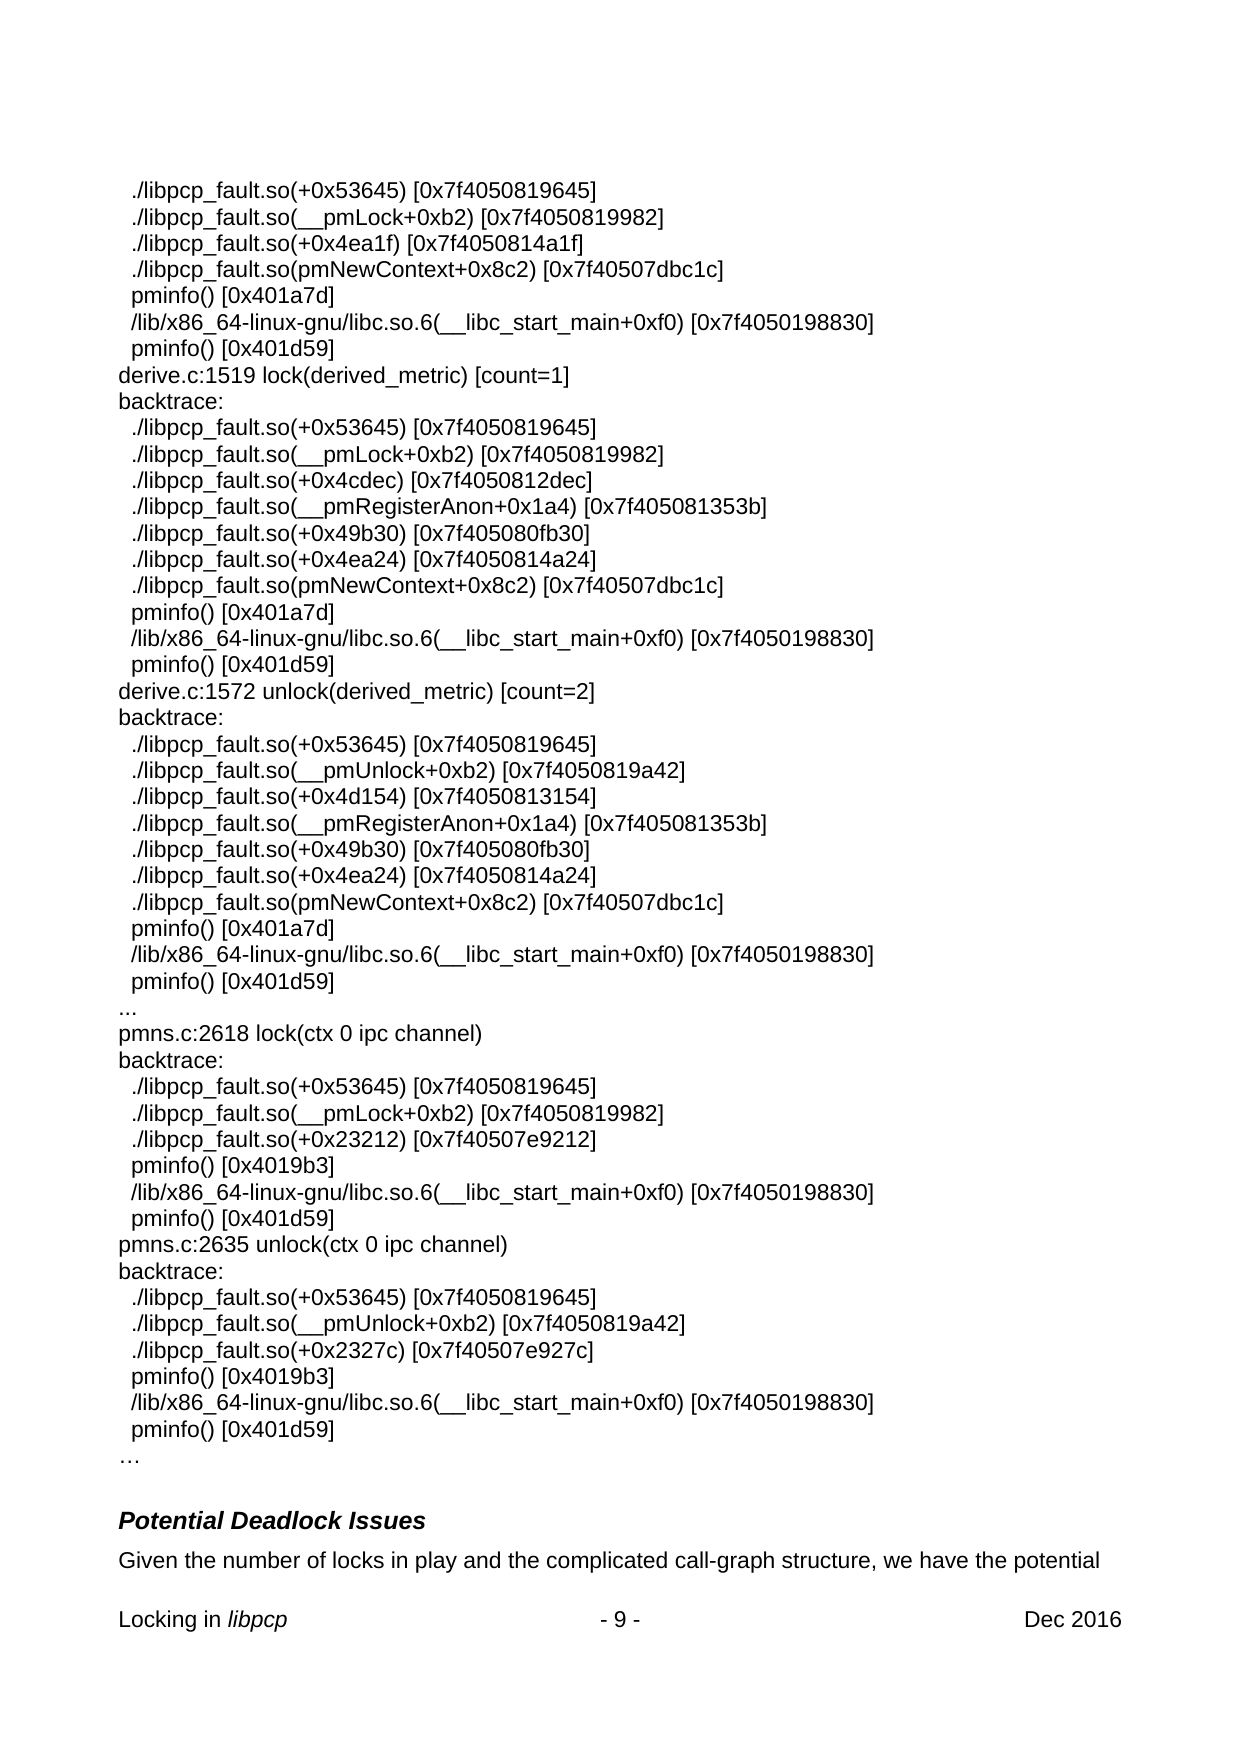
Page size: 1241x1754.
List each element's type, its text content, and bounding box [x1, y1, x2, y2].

text pminfo() [0x401a7d] [118, 599, 1122, 625]
text Given the number of locks in play and the complicated call-graph structure, we have the potential [118, 1547, 1122, 1573]
text ./libpcp_fault.so(pmNewContext+0x8c2) [0x7f40507dbc1c] [118, 572, 1122, 599]
text ./libpcp_fault.so(+0x53645) [0x7f4050819645] [118, 1284, 1122, 1310]
text pminfo() [0x401a7d] [118, 282, 1122, 309]
text ... [118, 994, 1122, 1020]
text ./libpcp_fault.so(+0x4d154) [0x7f4050813154] [118, 783, 1122, 809]
text ./libpcp_fault.so(__pmLock+0xb2) [0x7f4050819982] [118, 1099, 1122, 1126]
text ./libpcp_fault.so(+0x4ea1f) [0x7f4050814a1f] [118, 230, 1122, 256]
text ./libpcp_fault.so(+0x49b30) [0x7f405080fb30] [118, 836, 1122, 862]
text ./libpcp_fault.so(+0x23212) [0x7f40507e9212] [118, 1126, 1122, 1152]
text ./libpcp_fault.so(+0x53645) [0x7f4050819645] [118, 1073, 1122, 1099]
text ./libpcp_fault.so(__pmRegisterAnon+0x1a4) [0x7f405081353b] [118, 809, 1122, 836]
text ./libpcp_fault.so(+0x49b30) [0x7f405080fb30] [118, 520, 1122, 546]
text ./libpcp_fault.so(+0x4ea24) [0x7f4050814a24] [118, 862, 1122, 889]
text pminfo() [0x401a7d] [118, 915, 1122, 941]
text derive.c:1519 lock(derived_metric) [count=1] [118, 362, 1122, 388]
text /lib/x86_64-linux-gnu/libc.so.6(__libc_start_main+0xf0) [0x7f4050198830] [118, 309, 1122, 335]
text pminfo() [0x4019b3] [118, 1152, 1122, 1178]
text ./libpcp_fault.so(+0x4ea24) [0x7f4050814a24] [118, 546, 1122, 572]
text backtrace: [118, 1258, 1122, 1284]
text backtrace: [118, 1047, 1122, 1073]
text backtrace: [118, 704, 1122, 731]
text ./libpcp_fault.so(pmNewContext+0x8c2) [0x7f40507dbc1c] [118, 889, 1122, 915]
text ./libpcp_fault.so(__pmUnlock+0xb2) [0x7f4050819a42] [118, 1310, 1122, 1337]
text pminfo() [0x401d59] [118, 968, 1122, 994]
text /lib/x86_64-linux-gnu/libc.so.6(__libc_start_main+0xf0) [0x7f4050198830] [118, 1178, 1122, 1205]
text ./libpcp_fault.so(__pmLock+0xb2) [0x7f4050819982] [118, 441, 1122, 467]
text pmns.c:2618 lock(ctx 0 ipc channel) [118, 1020, 1122, 1047]
text pmns.c:2635 unlock(ctx 0 ipc channel) [118, 1231, 1122, 1258]
text ./libpcp_fault.so(+0x2327c) [0x7f40507e927c] [118, 1337, 1122, 1363]
text ./libpcp_fault.so(+0x53645) [0x7f4050819645] [118, 731, 1122, 757]
text ./libpcp_fault.so(__pmUnlock+0xb2) [0x7f4050819a42] [118, 757, 1122, 783]
text pminfo() [0x401d59] [118, 335, 1122, 362]
text backtrace: [118, 388, 1122, 414]
text pminfo() [0x4019b3] [118, 1363, 1122, 1389]
subtitle Potential Deadlock Issues [118, 1506, 1122, 1535]
text ./libpcp_fault.so(+0x53645) [0x7f4050819645] [118, 414, 1122, 441]
text ./libpcp_fault.so(__pmLock+0xb2) [0x7f4050819982] [118, 203, 1122, 230]
text ./libpcp_fault.so(+0x53645) [0x7f4050819645] [118, 177, 1122, 203]
text /lib/x86_64-linux-gnu/libc.so.6(__libc_start_main+0xf0) [0x7f4050198830] [118, 625, 1122, 651]
text /lib/x86_64-linux-gnu/libc.so.6(__libc_start_main+0xf0) [0x7f4050198830] [118, 1389, 1122, 1416]
text derive.c:1572 unlock(derived_metric) [count=2] [118, 678, 1122, 704]
text ./libpcp_fault.so(pmNewContext+0x8c2) [0x7f40507dbc1c] [118, 256, 1122, 282]
text ./libpcp_fault.so(+0x4cdec) [0x7f4050812dec] [118, 467, 1122, 493]
text ./libpcp_fault.so(__pmRegisterAnon+0x1a4) [0x7f405081353b] [118, 493, 1122, 520]
text /lib/x86_64-linux-gnu/libc.so.6(__libc_start_main+0xf0) [0x7f4050198830] [118, 941, 1122, 968]
text pminfo() [0x401d59] [118, 651, 1122, 678]
text … [118, 1442, 1122, 1468]
text pminfo() [0x401d59] [118, 1416, 1122, 1442]
text pminfo() [0x401d59] [118, 1205, 1122, 1231]
